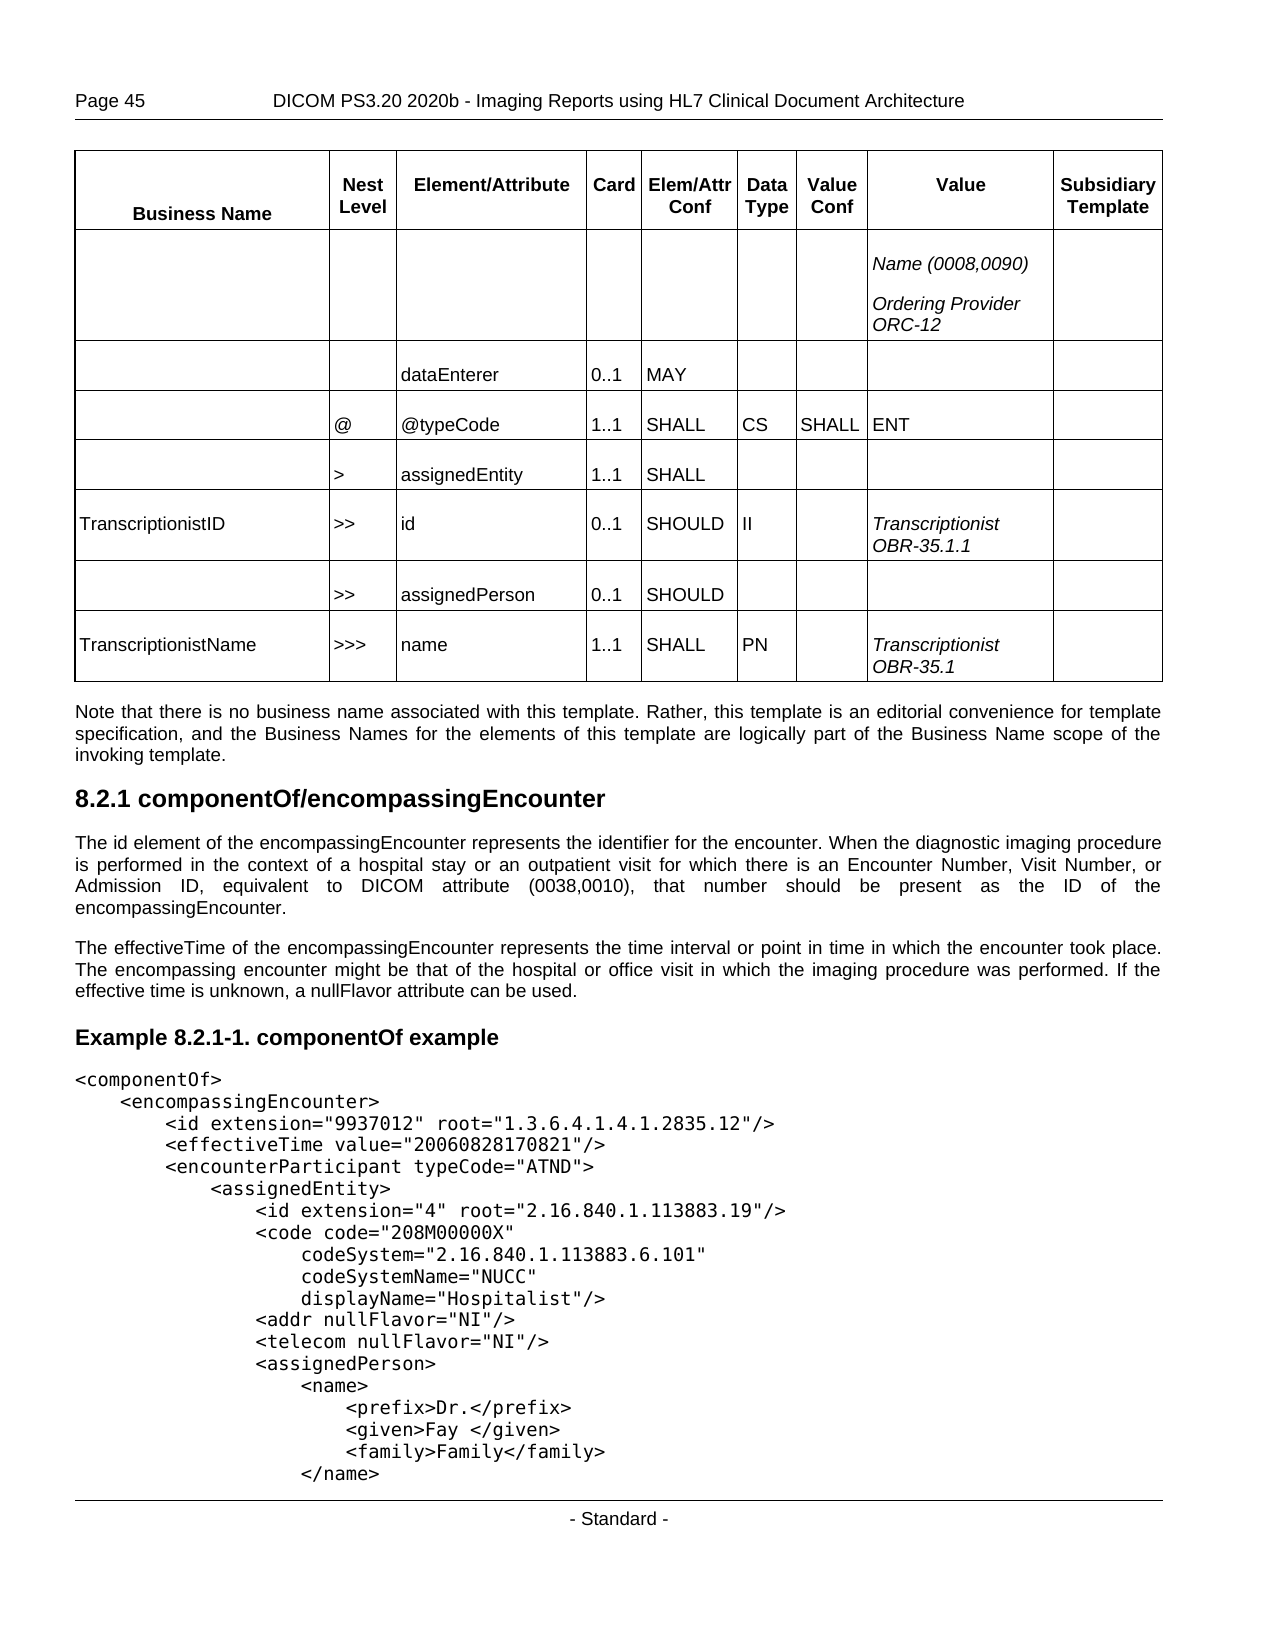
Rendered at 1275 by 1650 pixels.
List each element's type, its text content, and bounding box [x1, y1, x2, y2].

table_cell SHOULD [642, 561, 737, 610]
table_cell [868, 341, 1053, 390]
text Example 8.2.1-1. componentOf example [75, 1024, 1162, 1050]
table_cell [797, 490, 867, 560]
table_cell PN [738, 611, 796, 681]
table_cell SHALL [797, 391, 867, 439]
table_cell [738, 440, 796, 489]
table_cell >> [330, 561, 396, 610]
text 8.2.1 componentOf/encompassingEncounter [75, 784, 1162, 813]
table_cell > [330, 440, 396, 489]
table_cell II [738, 490, 796, 560]
table_header Element/​Attribute [397, 151, 586, 228]
table_cell 1..1 [587, 611, 641, 681]
table_cell [76, 230, 329, 340]
table_cell id [397, 490, 586, 560]
table_cell SHOULD [642, 490, 737, 560]
table_header Elem/Attr Conf [642, 151, 737, 228]
table_cell name [397, 611, 586, 681]
table_cell [797, 561, 867, 610]
table_cell [1054, 440, 1162, 489]
table_cell 1..1 [587, 391, 641, 439]
table_cell [587, 230, 641, 340]
table_cell assigned​Person [397, 561, 586, 610]
table_cell [642, 230, 737, 340]
table_cell [797, 440, 867, 489]
table_cell [797, 341, 867, 390]
table_header Business Name [76, 151, 329, 228]
table_cell Transcriptionist OBR-35.1.1 [868, 490, 1053, 560]
table_cell [868, 561, 1053, 610]
table_cell [738, 561, 796, 610]
table_cell [1054, 341, 1162, 390]
table_cell [330, 341, 396, 390]
table_cell SHALL [642, 440, 737, 489]
text <componentOf> <encompassingEncounter> <id extension="9937012" root="1.3.6.4.1.4.1.2835.12"/> <effectiveTime value="20060828170821"/> <encounterParticipant typeCode="ATND"> <assignedEntity> <id extension="4" root="2.16.840.1.113883.19"/> <code code="208M00000X" codeSystem="2.16.840.1.113883.6.101" codeSystemName="NUCC" displayName="Hospitalist"/> <addr nullFlavor="NI"/> <telecom nullFlavor="NI"/> <assignedPerson> <name> <prefix>Dr.</prefix> <given>Fay </given> <family>Family</family> </name> [75, 1069, 1162, 1484]
table_cell MAY [642, 341, 737, 390]
table_cell [797, 230, 867, 340]
table_header Value [868, 151, 1053, 228]
table_cell [738, 341, 796, 390]
table_cell [1054, 490, 1162, 560]
table_cell Transcriptionist​Name [76, 611, 329, 681]
table_cell [738, 230, 796, 340]
table_cell SHALL [642, 391, 737, 439]
table_cell >>> [330, 611, 396, 681]
table_cell data​Enterer [397, 341, 586, 390]
table_cell Transcriptionist OBR-35.1 [868, 611, 1053, 681]
table_cell 0..1 [587, 341, 641, 390]
table_cell [76, 391, 329, 439]
table_cell [1054, 611, 1162, 681]
table_cell [76, 440, 329, 489]
table_cell 1..1 [587, 440, 641, 489]
text Note that there is no business name associated with this template. Rather, this template is an editorial convenience for template specification, and the Business Names for the elements of this template are logically part of the Business Name scope of the invoking template. [75, 701, 1162, 766]
table_cell [1054, 391, 1162, 439]
table_cell 0..1 [587, 561, 641, 610]
table_cell [397, 230, 586, 340]
table_cell SHALL [642, 611, 737, 681]
table_cell [1054, 230, 1162, 340]
text The id element of the encompassingEncounter represents the identifier for the encounter. When the diagnostic imaging procedure is performed in the context of a hospital stay or an outpatient visit for which there is an Encounter Number, Visit Number, or Admission ID, equivalent to DICOM attribute (0038,0010), that number should be present as the ID of the encompassingEncounter. [75, 832, 1162, 918]
table_cell ENT [868, 391, 1053, 439]
table_cell [76, 561, 329, 610]
table_header Data Type [738, 151, 796, 228]
table_cell 0..1 [587, 490, 641, 560]
table_cell Name (0008,0090) Ordering Provider ORC-12 [868, 230, 1053, 340]
table_cell assigned​Entity [397, 440, 586, 489]
table_cell >> [330, 490, 396, 560]
table_cell [1054, 561, 1162, 610]
table_header Value Conf [797, 151, 867, 228]
table_cell @ [330, 391, 396, 439]
text The effectiveTime of the encompassingEncounter represents the time interval or point in time in which the encounter took place. The encompassing encounter might be that of the hospital or office visit in which the imaging procedure was performed. If the effective time is unknown, a nullFlavor attribute can be used. [75, 937, 1162, 1002]
table_cell CS [738, 391, 796, 439]
table_cell @typeCode [397, 391, 586, 439]
table_cell [330, 230, 396, 340]
table_cell [868, 440, 1053, 489]
table_cell Transcriptionist​ID [76, 490, 329, 560]
table_header Card [587, 151, 641, 228]
table_cell [76, 341, 329, 390]
table_header Subsidiary Template [1054, 151, 1162, 228]
table_header Nest Level [330, 151, 396, 228]
table_cell [797, 611, 867, 681]
